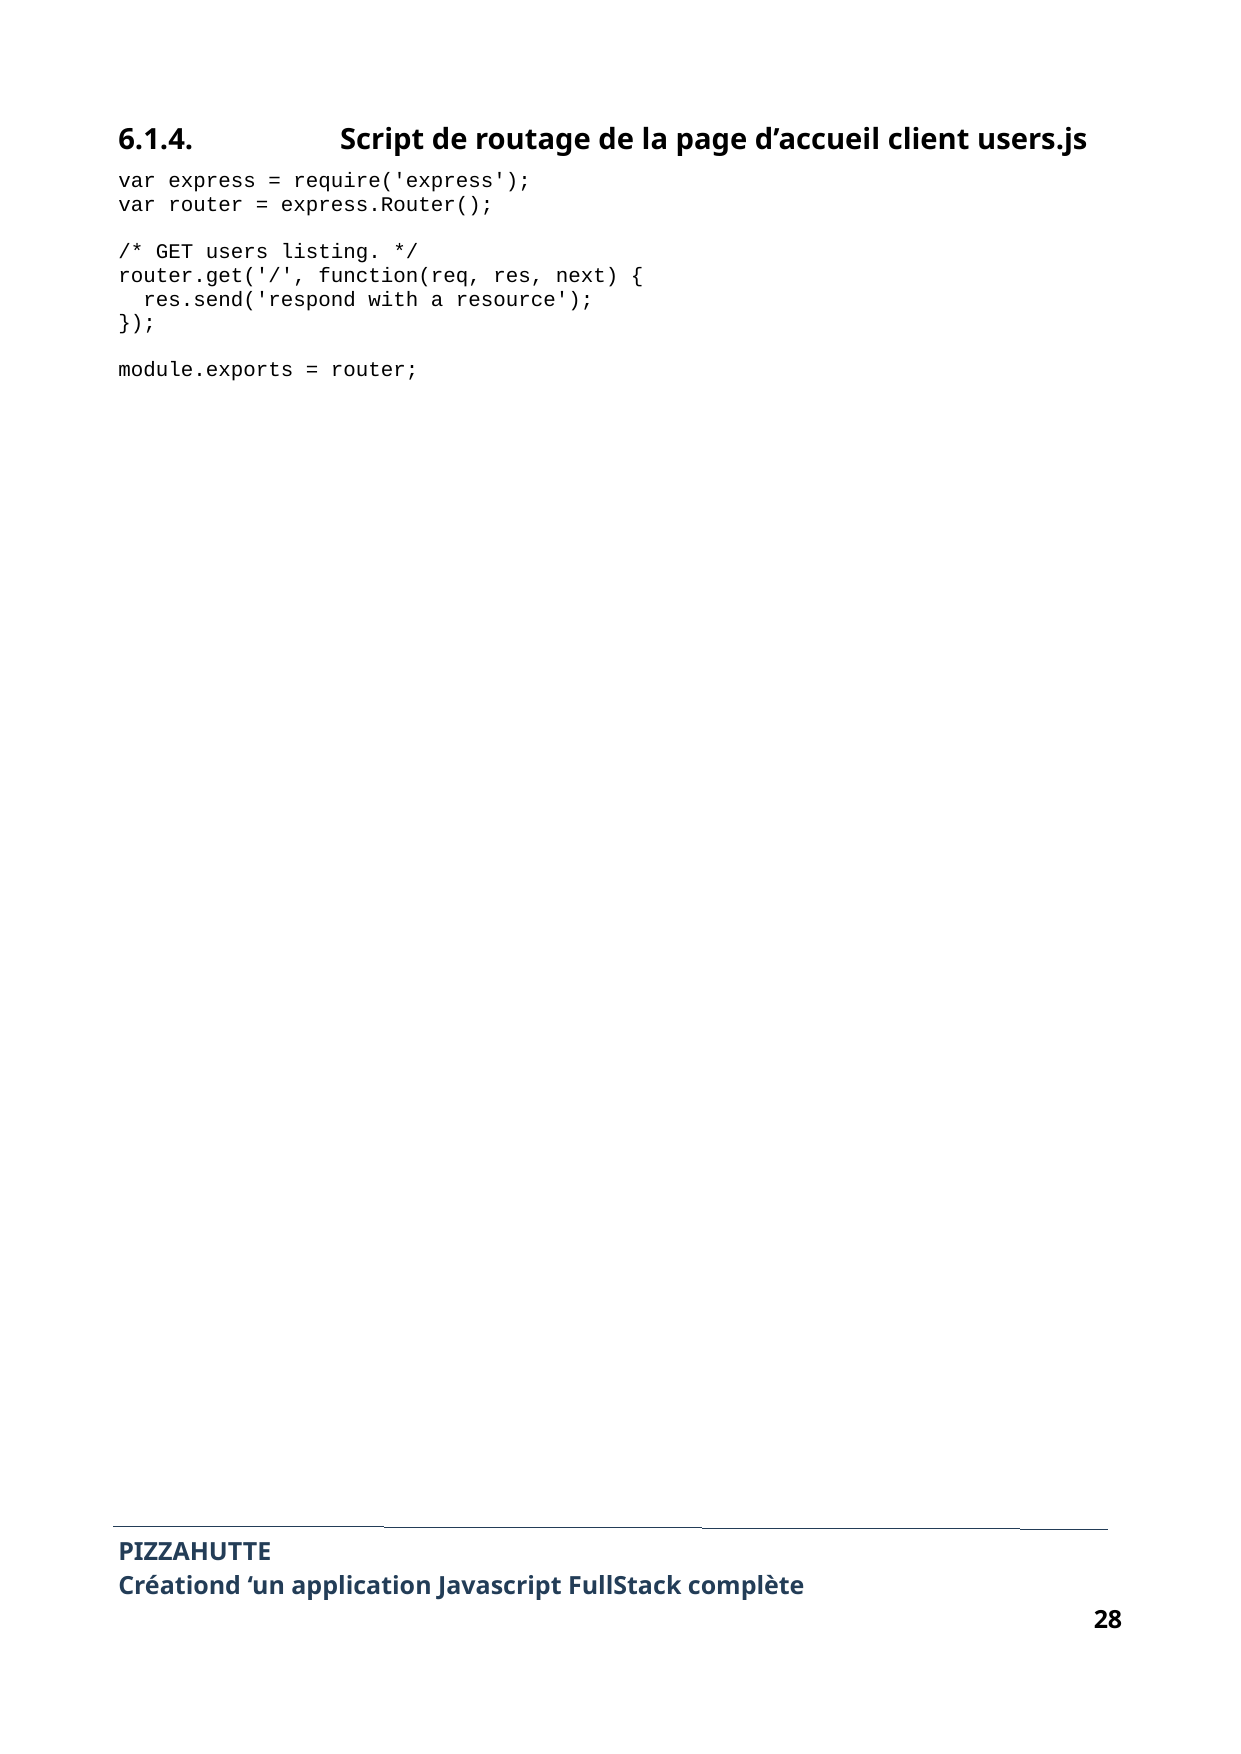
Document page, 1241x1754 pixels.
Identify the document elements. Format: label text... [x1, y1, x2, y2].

subtitle Script de routage de la page d’accueil client users.js [118, 118, 1122, 158]
text }); [118, 312, 1122, 336]
text module.exports = router; [118, 359, 1122, 383]
text var router = express.Router(); [118, 194, 1122, 218]
text router.get('/', function(req, res, next) { [118, 265, 1122, 288]
text var express = require('express'); [118, 170, 1122, 194]
text res.send('respond with a resource'); [118, 288, 1122, 312]
text /* GET users listing. */ [118, 241, 1122, 265]
